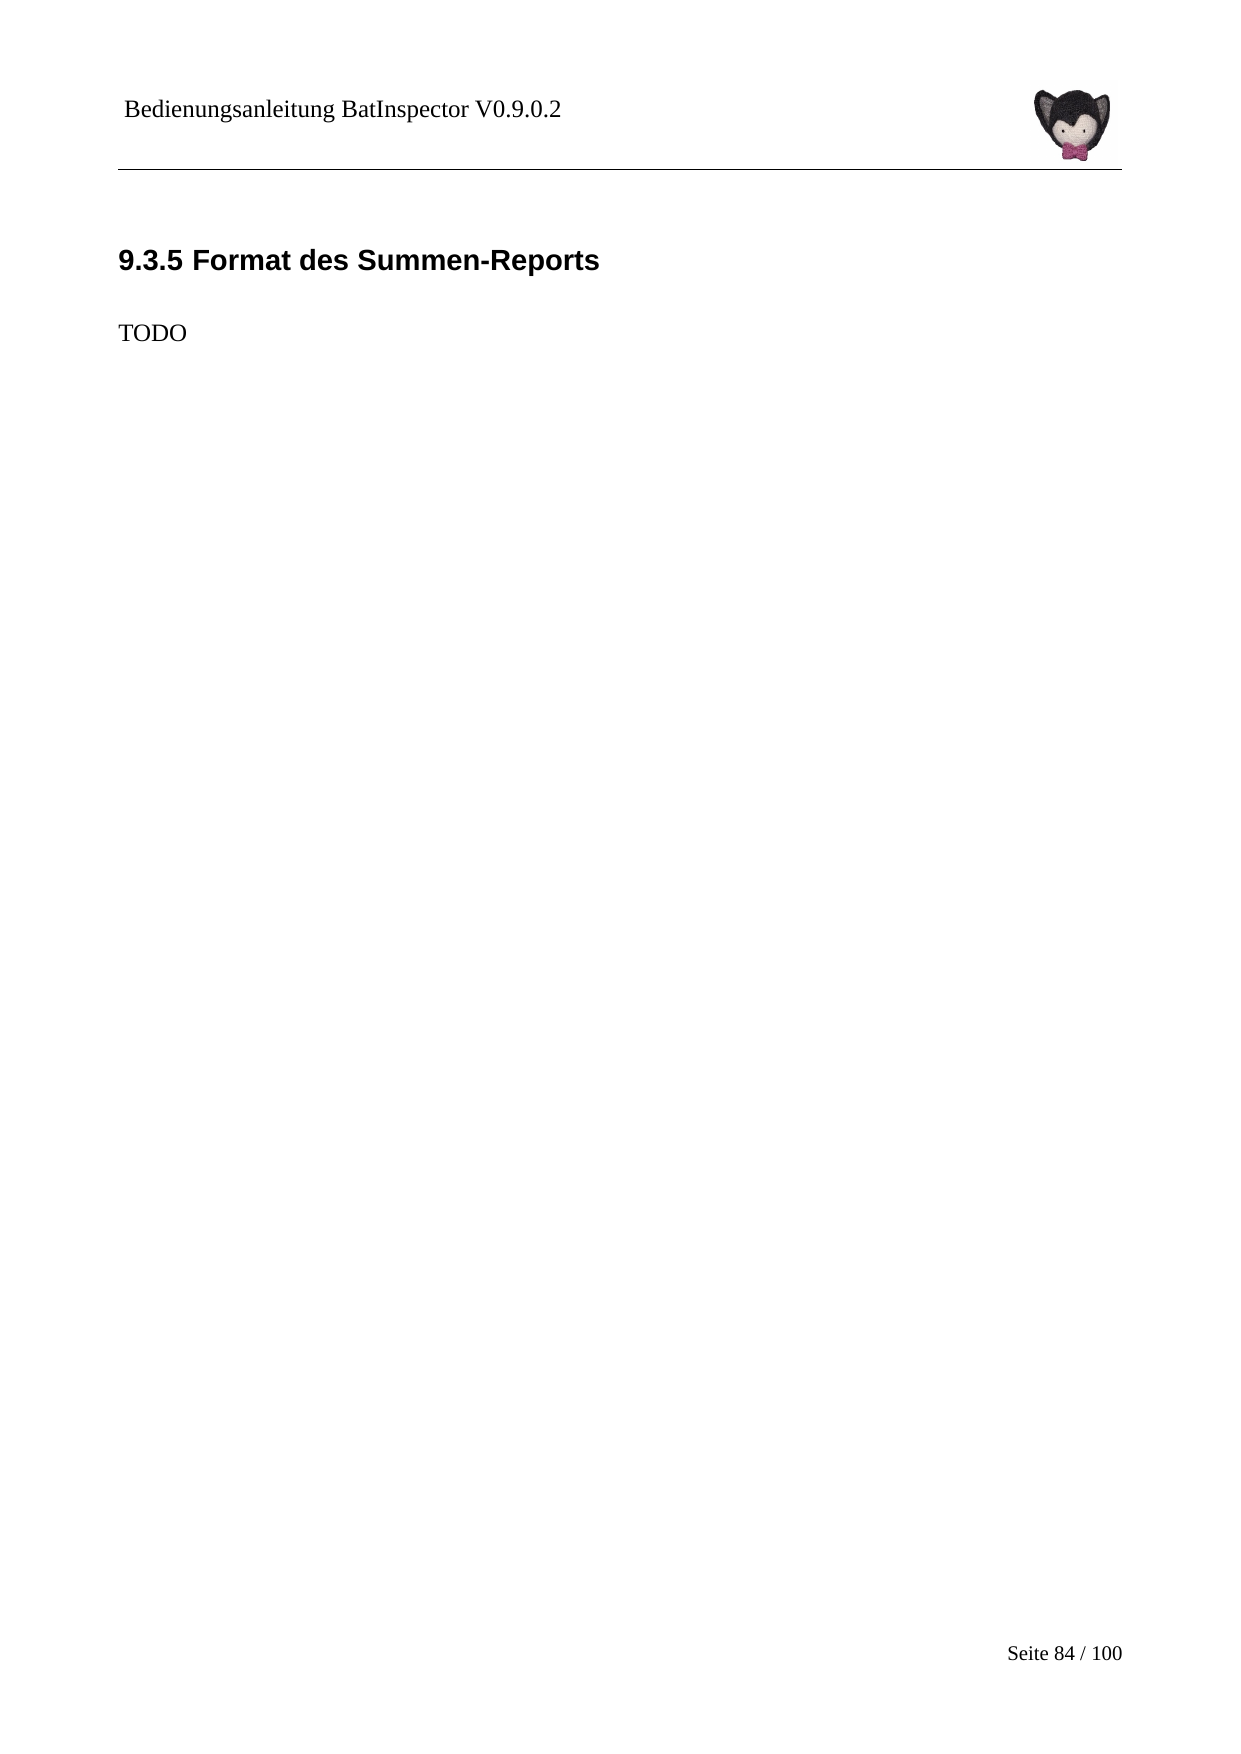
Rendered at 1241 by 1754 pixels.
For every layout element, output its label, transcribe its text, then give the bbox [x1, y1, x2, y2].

subtitle Format des Summen-Reports [118, 243, 1122, 276]
text TODO [118, 318, 1122, 346]
picture [1030, 80, 1119, 169]
